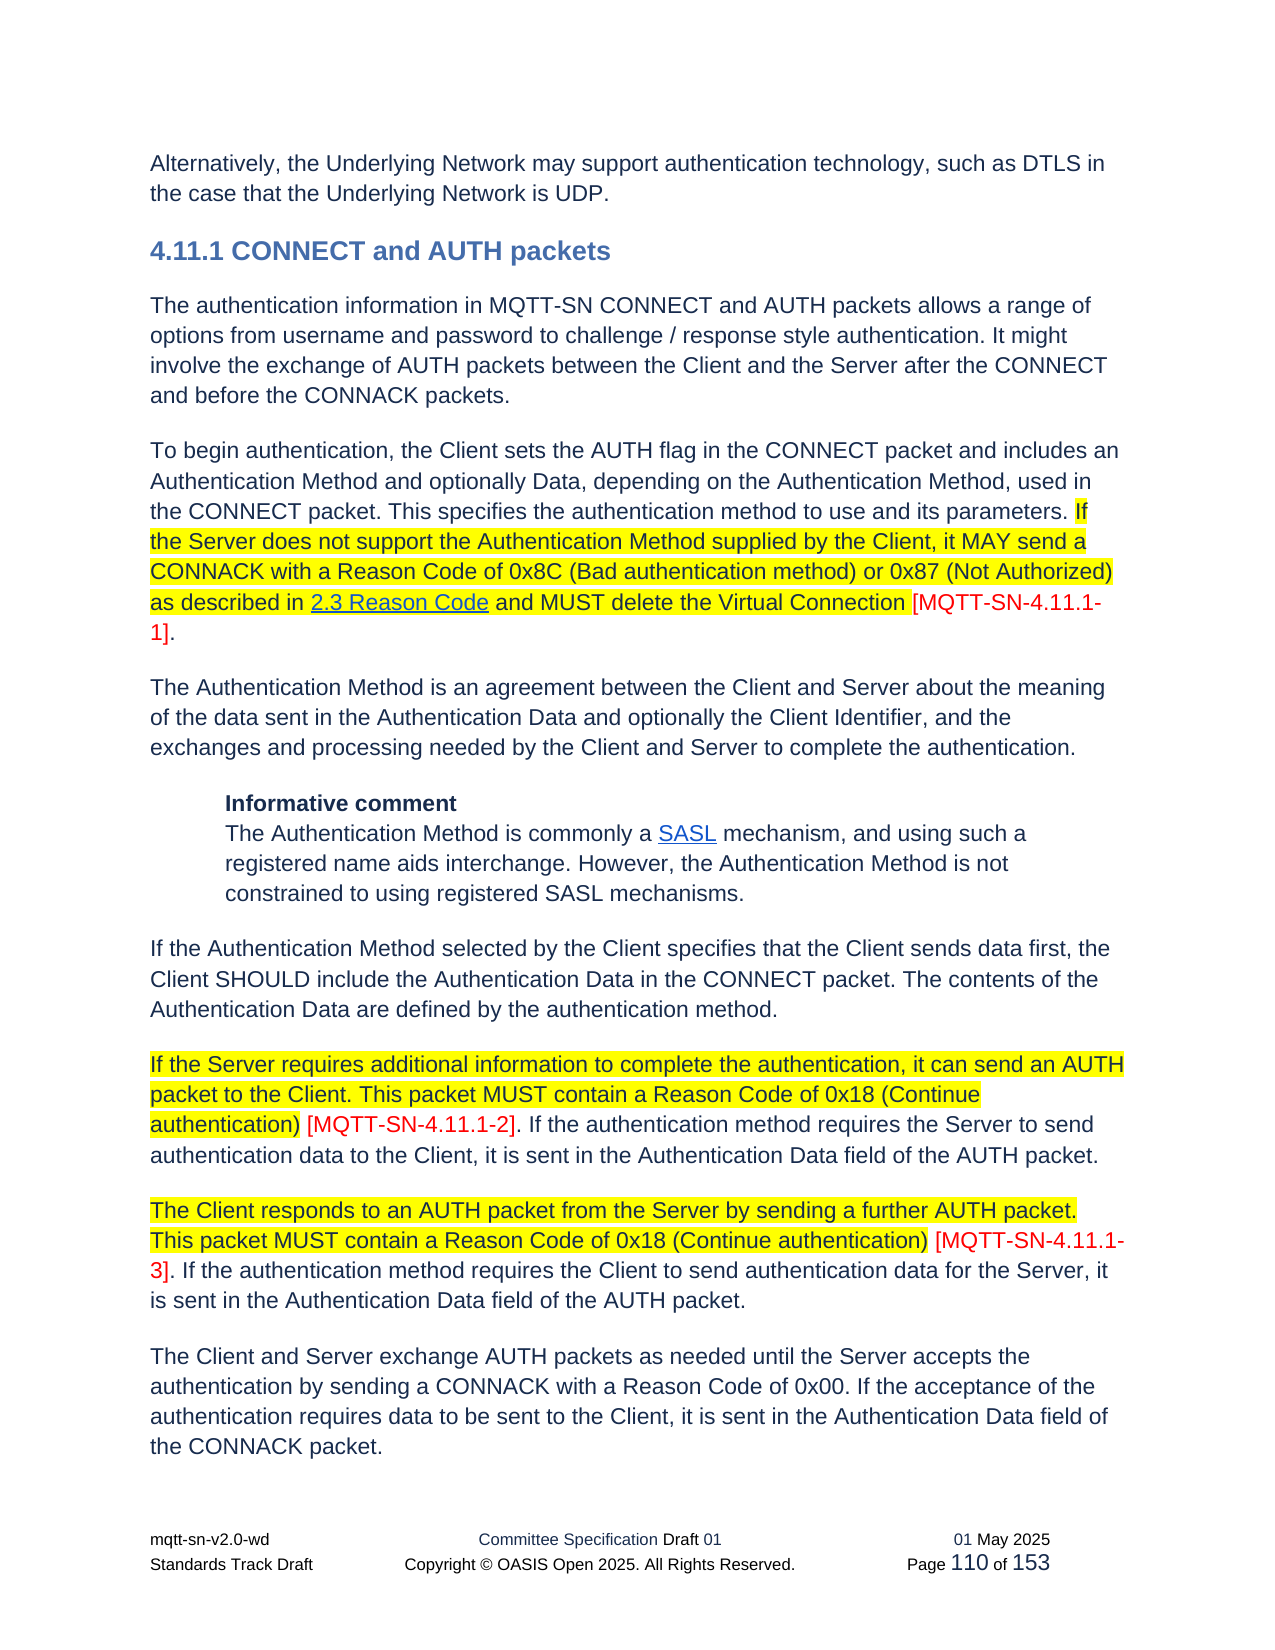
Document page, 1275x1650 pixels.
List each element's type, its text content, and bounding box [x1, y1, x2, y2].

text If the Server requires additional information to complete the authentication, it can send an AUTH packet to the Client. This packet MUST contain a Reason Code of 0x18 (Continue authentication) [MQTT-SN-4.11.1-2]. If the authentication method requires the Server to send authentication data to the Client, it is sent in the Authentication Data field of the AUTH packet. [150, 1051, 1125, 1168]
text The Client and Server exchange AUTH packets as needed until the Server accepts the authentication by sending a CONNACK with a Reason Code of 0x00. If the acceptance of the authentication requires data to be sent to the Client, it is sent in the Authentication Data field of the CONNACK packet. [150, 1343, 1125, 1460]
text If the Authentication Method selected by the Client specifies that the Client sends data first, the Client SHOULD include the Authentication Data in the CONNECT packet. The contents of the Authentication Data are defined by the authentication method. [150, 935, 1125, 1022]
text The authentication information in MQTT-SN CONNECT and AUTH packets allows a range of options from username and password to challenge / response style authentication. It might involve the exchange of AUTH packets between the Client and the Server after the CONNECT and before the CONNACK packets. [150, 292, 1125, 409]
text To begin authentication, the Client sets the AUTH flag in the CONNECT packet and includes an Authentication Method and optionally Data, depending on the Authentication Method, used in the CONNECT packet. This specifies the authentication method to use and its parameters. If the Server does not support the Authentication Method supplied by the Client, it MAY send a CONNACK with a Reason Code of 0x8C (Bad authentication method) or 0x87 (Not Authorized) as described in 2.3 Reason Code and MUST delete the Virtual Connection [MQTT-SN-4.11.1-1]. [150, 437, 1125, 645]
text Informative comment [225, 789, 1125, 816]
text The Authentication Method is an agreement between the Client and Server about the meaning of the data sent in the Authentication Data and optionally the Client Identifier, and the exchanges and processing needed by the Client and Server to complete the authentication. [150, 674, 1125, 761]
text The Authentication Method is commonly a SASL mechanism, and using such a registered name aids interchange. However, the Authentication Method is not constrained to using registered SASL mechanisms. [225, 820, 1125, 907]
subtitle 4.11.1 CONNECT and AUTH packets [150, 235, 1124, 267]
text The Client responds to an AUTH packet from the Server by sending a further AUTH packet. This packet MUST contain a Reason Code of 0x18 (Continue authentication) [MQTT-SN-4.11.1-3]. If the authentication method requires the Client to send authentication data for the Server, it is sent in the Authentication Data field of the AUTH packet. [150, 1197, 1125, 1314]
text Alternatively, the Underlying Network may support authentication technology, such as DTLS in the case that the Underlying Network is UDP. [150, 150, 1124, 207]
